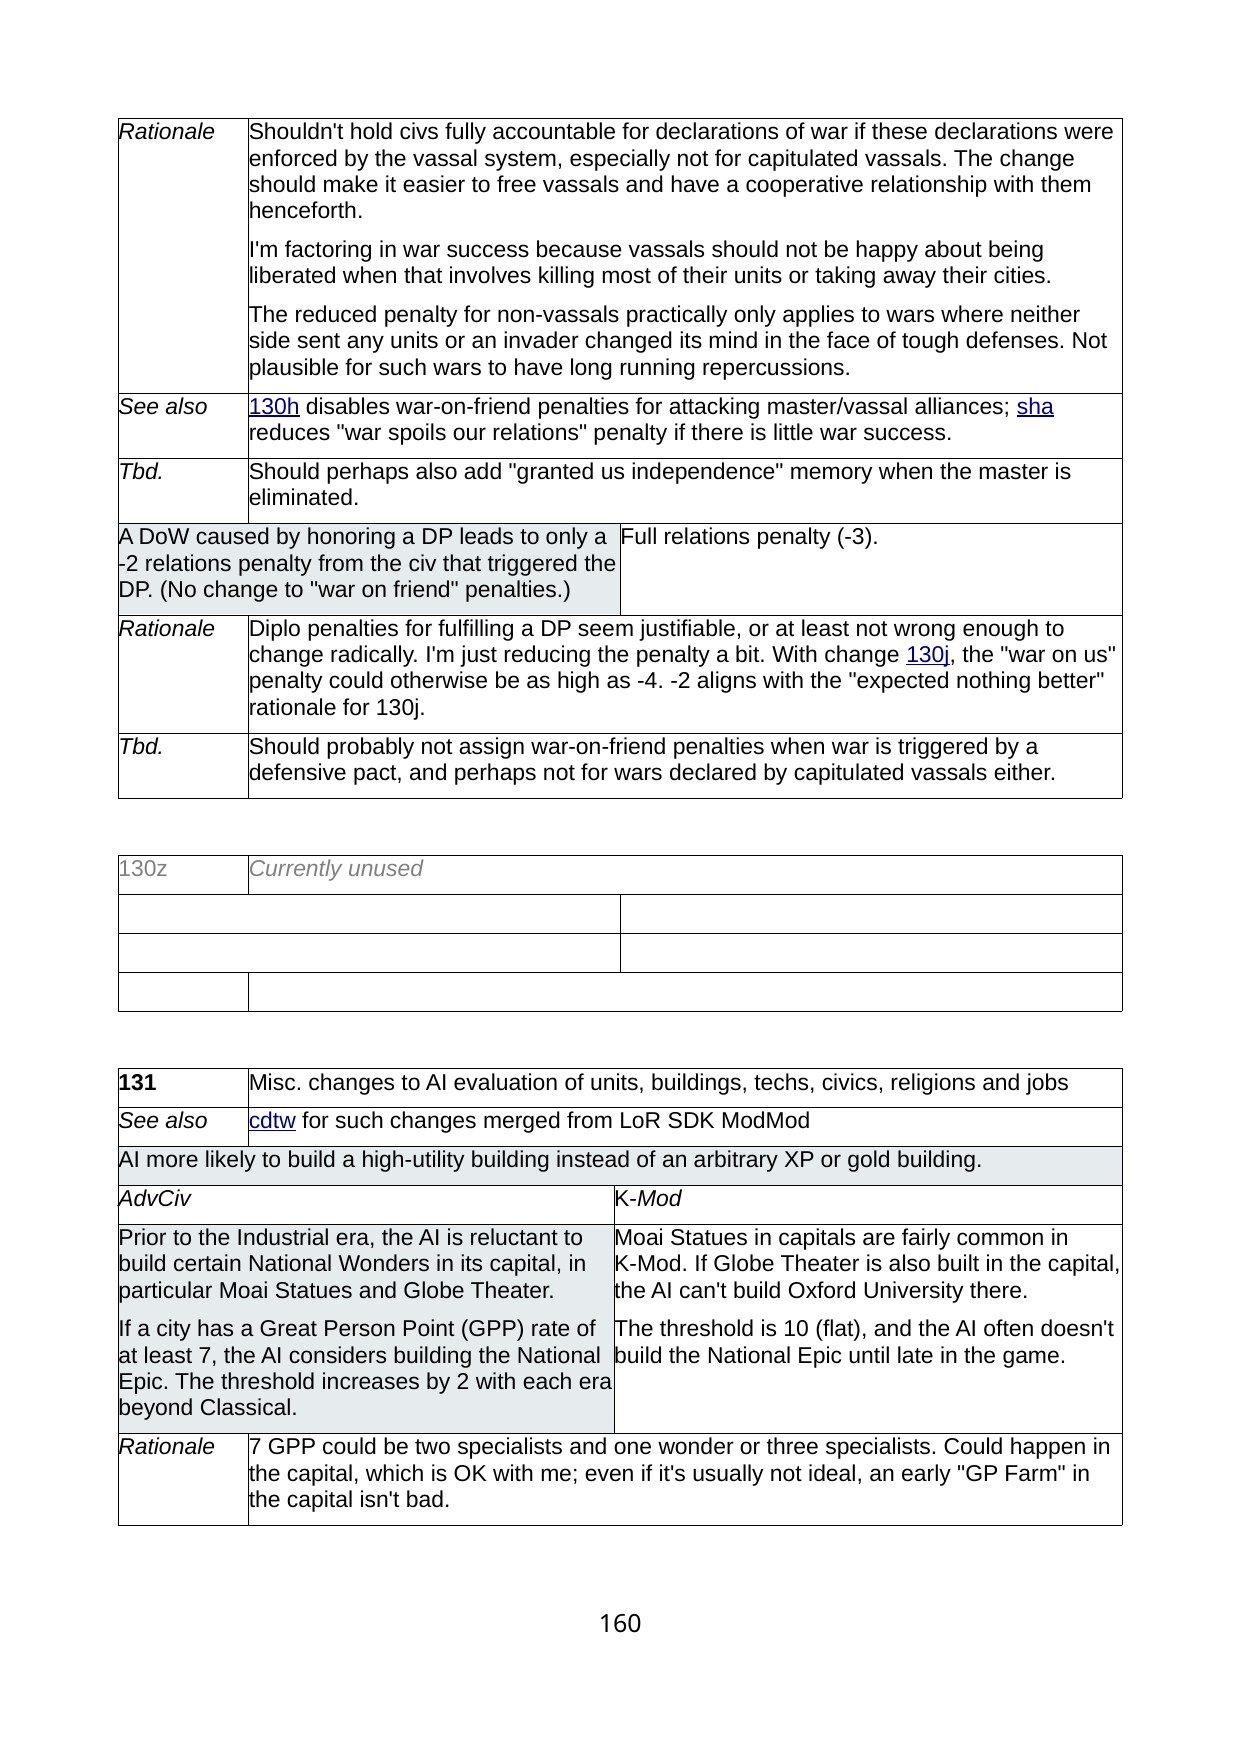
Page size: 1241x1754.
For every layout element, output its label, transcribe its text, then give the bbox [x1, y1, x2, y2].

table_cell 7 GPP could be two specialists and one wonder or three specialists. Could happen in the capital, which is OK with me; even if it's usually not ideal, an early "GP Farm" in the capital isn't bad. [249, 1434, 1122, 1525]
table_cell A DoW caused by honoring a DP leads to only a -2 relations penalty from the civ that triggered the DP. (No change to "war on friend" penalties.) [119, 524, 620, 614]
table_cell [119, 973, 248, 1011]
table_cell Rationale [119, 1434, 248, 1525]
table_cell Should perhaps also add "granted us independence" memory when the master is eliminated. [249, 459, 1122, 523]
table_cell AI more likely to build a high-utility building instead of an arbitrary XP or gold building. [119, 1147, 1122, 1185]
table_cell 130h disables war-on-friend penalties for attacking master/vassal alliances; sha reduces "war spoils our relations" penalty if there is little war success. [249, 394, 1122, 458]
table_cell [119, 934, 620, 972]
table_cell Shouldn't hold civs fully accountable for declarations of war if these declarations were enforced by the vassal system, especially not for capitulated vassals. The change should make it easier to free vassals and have a cooperative relationship with them henceforth. I'm factoring in war success because vassals should not be happy about being liberated when that involves killing most of their units or taking away their cities. The reduced penalty for non-vassals practically only applies to wars where neither side sent any units or an invader changed its mind in the face of tough defenses. Not plausible for such wars to have long running repercussions. [249, 119, 1122, 393]
table_cell Rationale [119, 119, 248, 393]
table_header 131 [119, 1069, 248, 1107]
table_cell Prior to the Industrial era, the AI is reluctant to build certain National Wonders in its capital, in particular Moai Statues and Globe Theater. If a city has a Great Person Point (GPP) rate of at least 7, the AI considers building the National Epic. The threshold increases by 2 with each era beyond Classical. [119, 1225, 614, 1433]
table_cell [249, 973, 1122, 1011]
table_cell [621, 934, 1122, 972]
table_cell cdtw for such changes merged from LoR SDK ModMod [249, 1108, 1122, 1146]
table_cell See also [119, 394, 248, 458]
table_cell Rationale [119, 616, 248, 732]
table_cell Moai Statues in capitals are fairly common in K‑Mod. If Globe Theater is also built in the capital, the AI can't build Oxford University there. The threshold is 10 (flat), and the AI often doesn't build the National Epic until late in the game. [615, 1225, 1122, 1433]
table_header Currently unused [249, 856, 1122, 894]
table_cell K-Mod [615, 1186, 1122, 1224]
table_header 130z [119, 856, 248, 894]
table_cell Tbd. [119, 734, 248, 798]
table_cell Tbd. [119, 459, 248, 523]
table_cell See also [119, 1108, 248, 1146]
table_cell Diplo penalties for fulfilling a DP seem justifiable, or at least not wrong enough to change radically. I'm just reducing the penalty a bit. With change 130j, the "war on us" penalty could otherwise be as high as -4. -2 aligns with the "expected nothing better" rationale for 130j. [249, 616, 1122, 732]
table_cell Full relations penalty (-3). [621, 524, 1122, 614]
table_cell AdvCiv [119, 1186, 614, 1224]
table_cell Should probably not assign war-on-friend penalties when war is triggered by a defensive pact, and perhaps not for wars declared by capitulated vassals either. [249, 734, 1122, 798]
table_cell [621, 895, 1122, 933]
table_cell [119, 895, 620, 933]
table_header Misc. changes to AI evaluation of units, buildings, techs, civics, religions and jobs [249, 1069, 1122, 1107]
